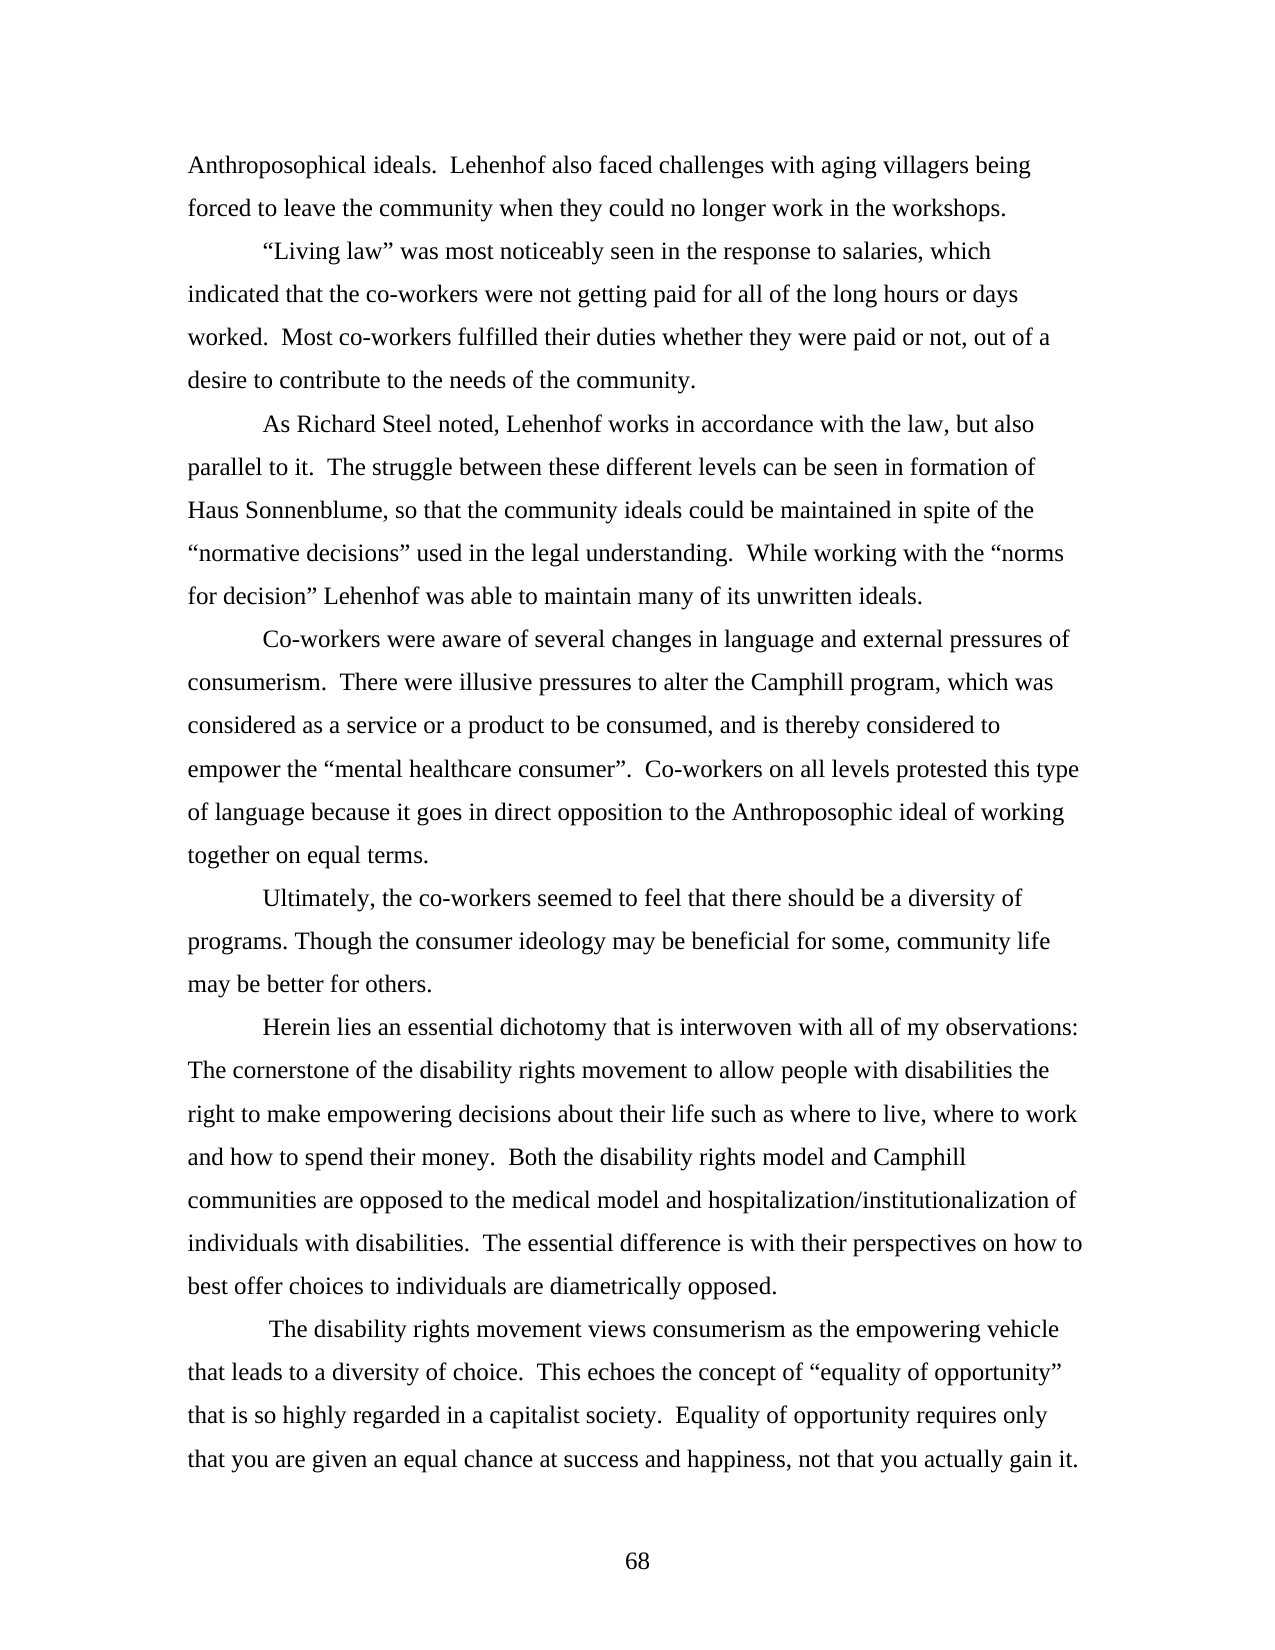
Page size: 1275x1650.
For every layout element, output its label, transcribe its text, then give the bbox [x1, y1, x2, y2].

text As Richard Steel noted, Lehenhof works in accordance with the law, but also parallel to it. The struggle between these different levels can be seen in formation of Haus Sonnenblume, so that the community ideals could be maintained in spite of the “normative decisions” used in the legal understanding. While working with the “norms for decision” Lehenhof was able to maintain many of its unwritten ideals. [187, 409, 1087, 610]
text Co-workers were aware of several changes in language and external pressures of consumerism. There were illusive pressures to alter the Camphill program, which was considered as a service or a product to be consumed, and is thereby considered to empower the “mental healthcare consumer”. Co-workers on all levels protested this type of language because it goes in direct opposition to the Anthroposophic ideal of working together on equal terms. [187, 624, 1087, 869]
text Anthroposophical ideals. Lehenhof also faced challenges with aging villagers being forced to leave the community when they could no longer work in the workshops. [187, 150, 1087, 222]
text Ultimately, the co-workers seemed to feel that there should be a diversity of programs. Though the consumer ideology may be beneficial for some, community life may be better for others. [187, 883, 1087, 998]
text Herein lies an essential dichotomy that is interwoven with all of my observations: The cornerstone of the disability rights movement to allow people with disabilities the right to make empowering decisions about their life such as where to live, where to work and how to spend their money. Both the disability rights model and Camphill communities are opposed to the medical model and hospitalization/institutionalization of individuals with disabilities. The essential difference is with their perspectives on how to best offer choices to individuals are diametrically opposed. [187, 1012, 1087, 1300]
text “Living law” was most noticeably seen in the response to salaries, which indicated that the co-workers were not getting paid for all of the long hours or days worked. Most co-workers fulfilled their duties whether they were paid or not, out of a desire to contribute to the needs of the community. [187, 236, 1087, 394]
text The disability rights movement views consumerism as the empowering vehicle that leads to a diversity of choice. This echoes the concept of “equality of opportunity” that is so highly regarded in a capitalist society. Equality of opportunity requires only that you are given an equal chance at success and happiness, not that you actually gain it. [187, 1314, 1087, 1472]
